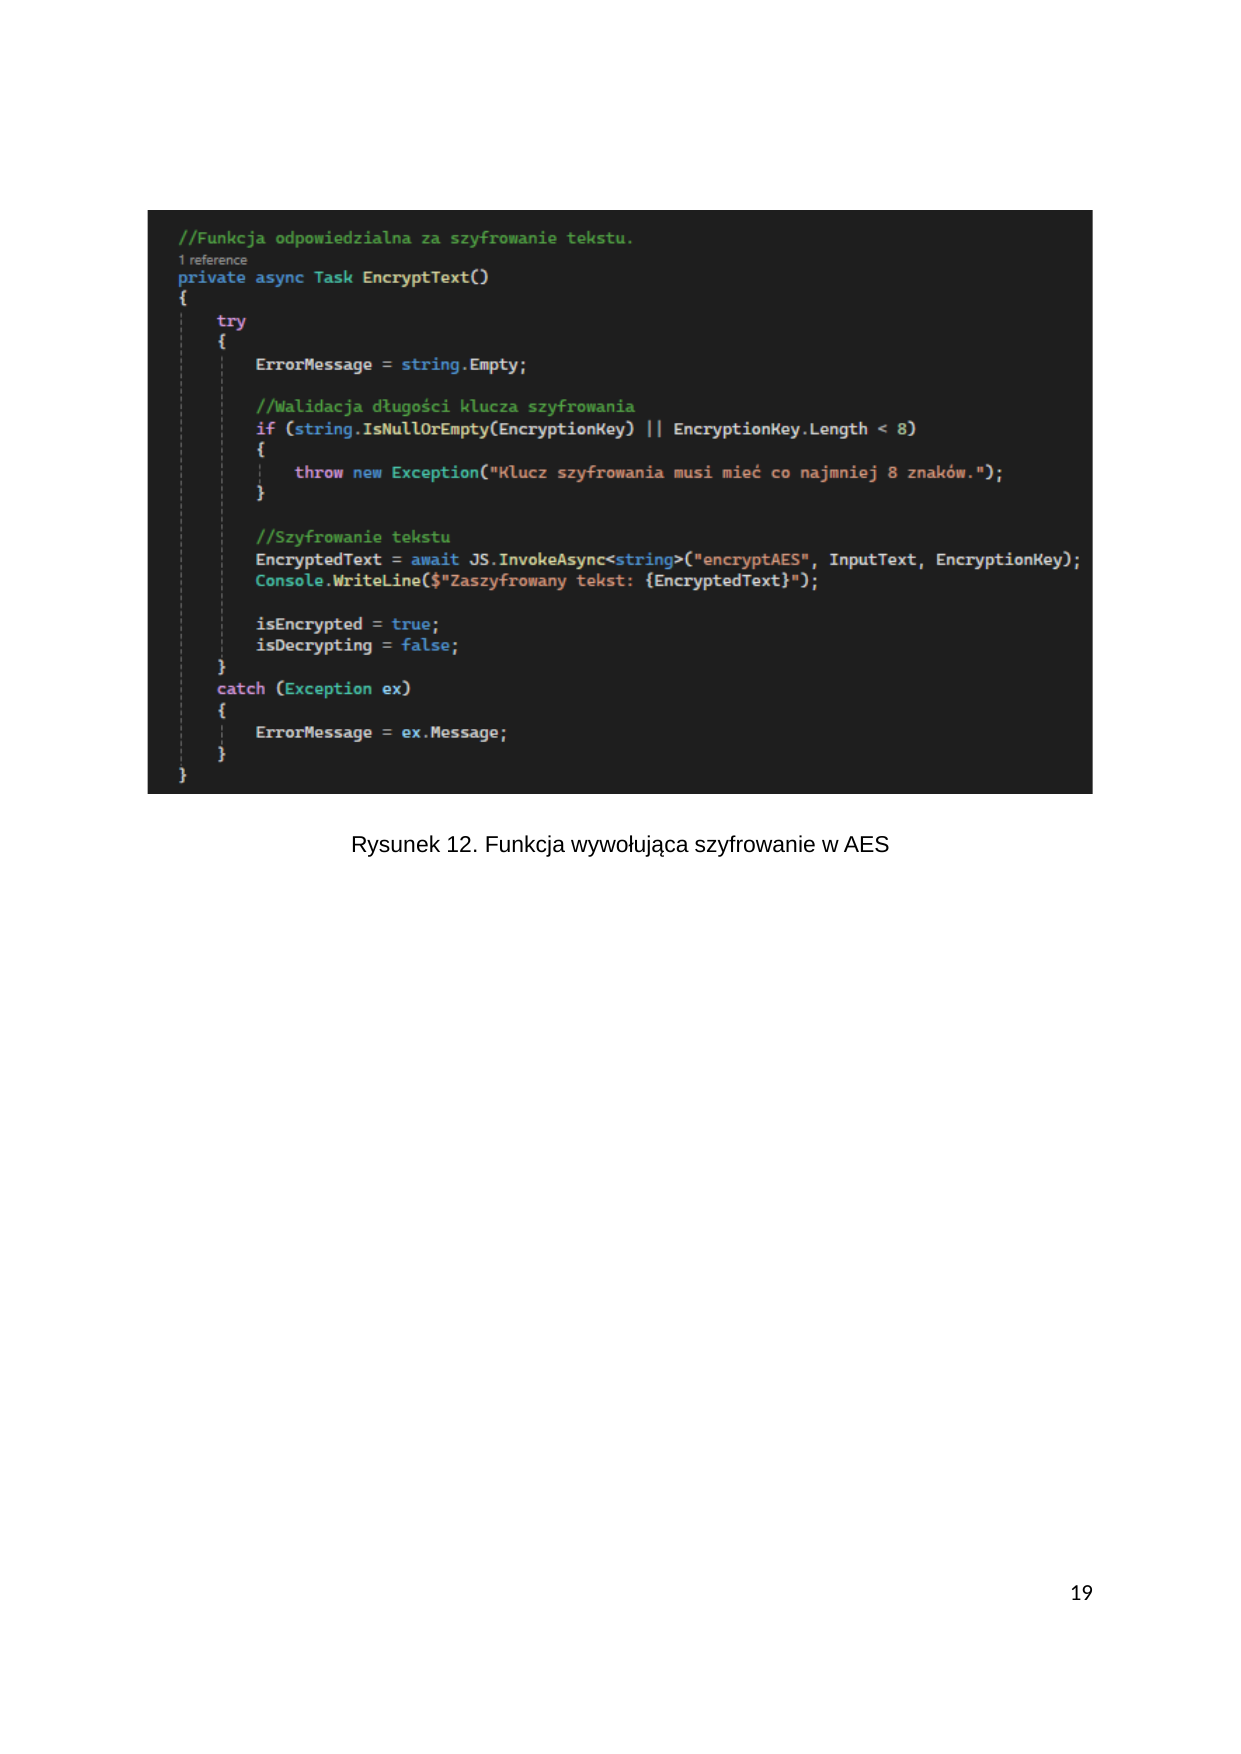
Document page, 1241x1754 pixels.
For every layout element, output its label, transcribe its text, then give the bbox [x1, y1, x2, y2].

text Rysunek 12. Funkcja wywołująca szyfrowanie w AES [148, 794, 1093, 857]
picture [147, 210, 1093, 794]
